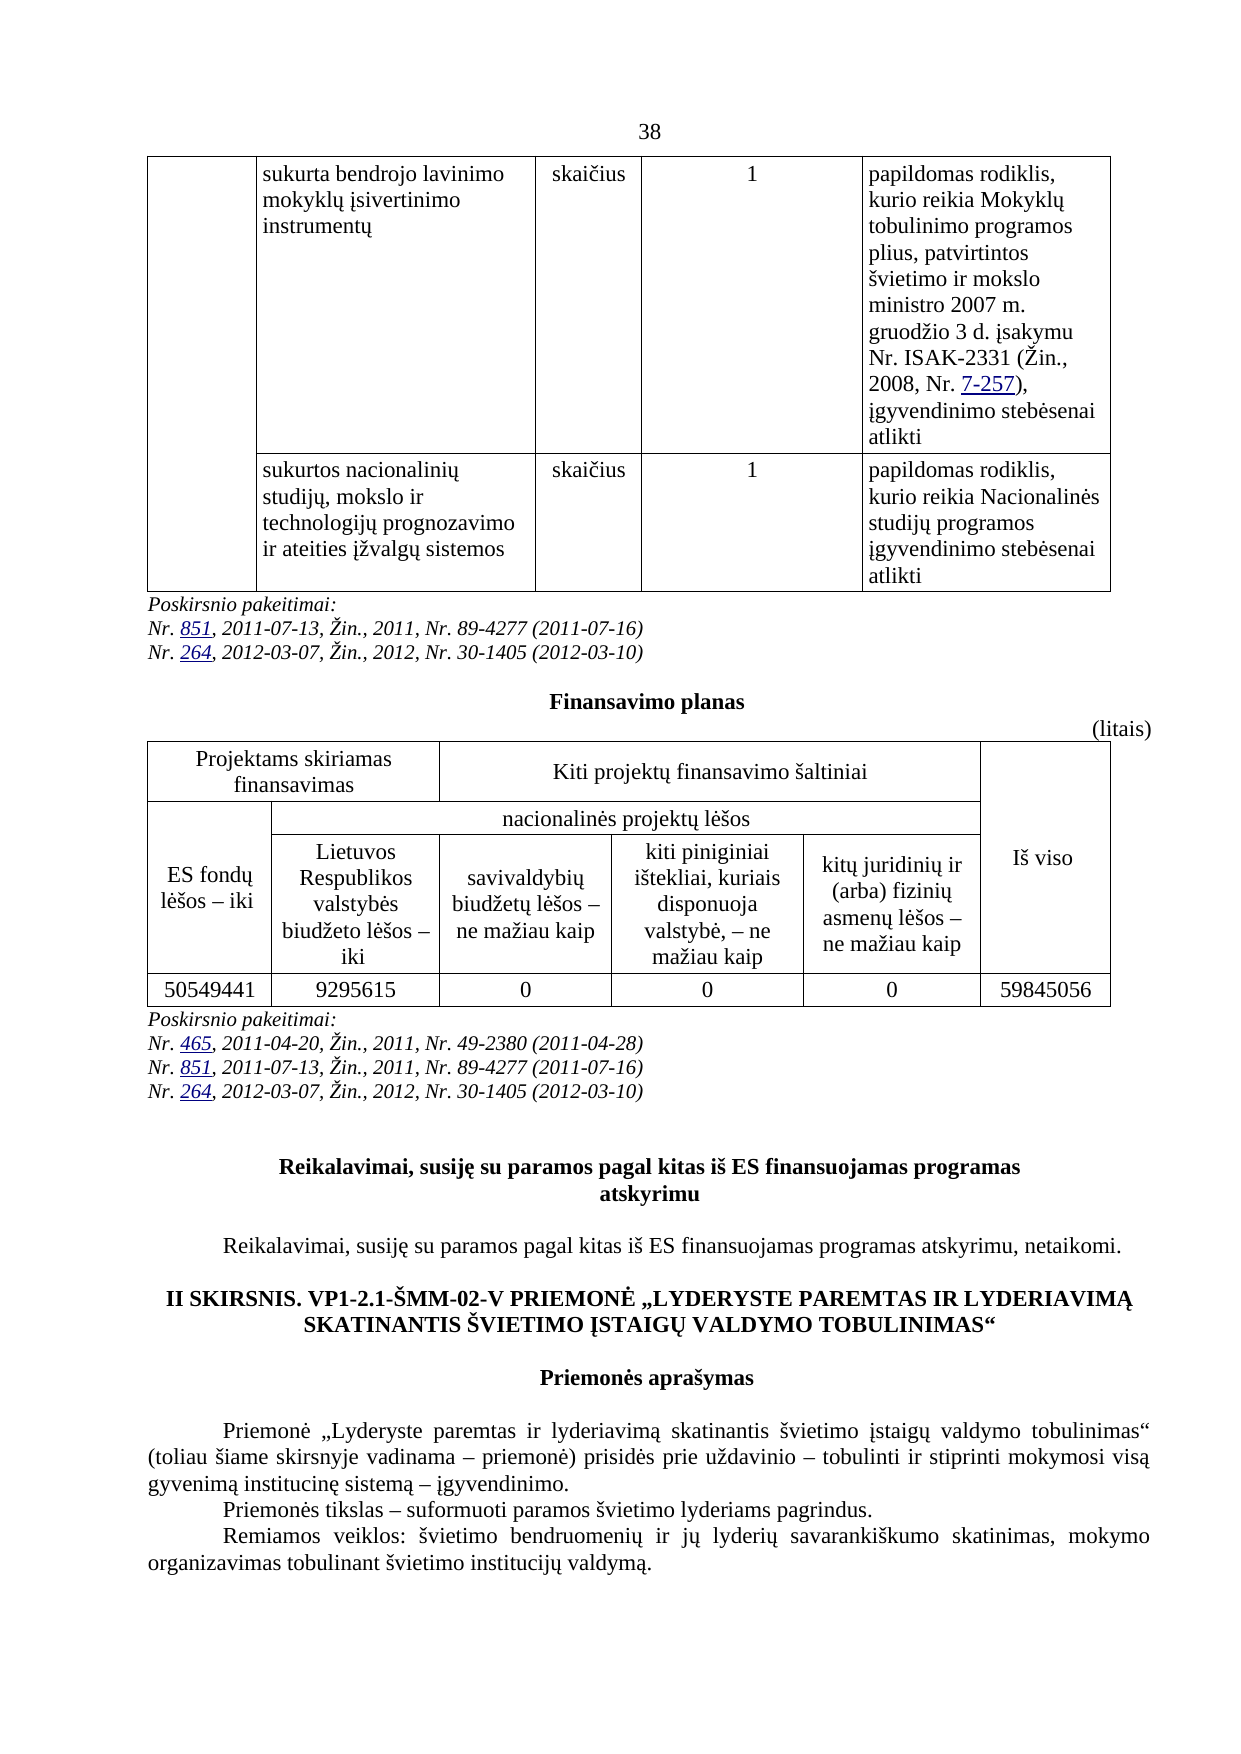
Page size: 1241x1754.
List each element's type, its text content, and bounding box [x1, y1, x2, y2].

table_cell 0 [804, 974, 980, 1006]
table_cell sukurtos nacionalinių studijų, mokslo ir technologijų prognozavimo ir ateities įžvalgų sistemos [257, 454, 535, 591]
text Nr. 264, 2012-03-07, Žin., 2012, Nr. 30-1405 (2012-03-10) [148, 640, 1152, 664]
table_cell savivaldybių biudžetų lėšos – ne mažiau kaip [440, 835, 611, 972]
table_cell 9295615 [272, 974, 439, 1006]
text Nr. 264, 2012-03-07, Žin., 2012, Nr. 30-1405 (2012-03-10) [148, 1079, 1152, 1103]
table_header Iš viso [981, 742, 1110, 972]
text Nr. 851, 2011-07-13, Žin., 2011, Nr. 89-4277 (2011-07-16) [148, 1055, 1152, 1079]
table_cell nacionalinės projektų lėšos [272, 802, 980, 834]
table_header Projektams skiriamas finansavimas [148, 742, 439, 801]
table_cell Lietuvos Respublikos valstybės biudžeto lėšos – iki [272, 835, 439, 972]
table_cell 0 [440, 974, 611, 1006]
text Priemonės tikslas – suformuoti paramos švietimo lyderiams pagrindus. [148, 1496, 1152, 1522]
table_cell skaičius [536, 157, 641, 452]
text Nr. 465, 2011-04-20, Žin., 2011, Nr. 49-2380 (2011-04-28) [148, 1031, 1152, 1055]
table_cell 59845056 [981, 974, 1110, 1006]
table_cell kitų juridinių ir (arba) fizinių asmenų lėšos – ne mažiau kaip [804, 835, 980, 972]
text Reikalavimai, susiję su paramos pagal kitas iš ES finansuojamas programas atskyrimu, netaikomi. [148, 1232, 1152, 1259]
text Priemonė „Lyderyste paremtas ir lyderiavimą skatinantis švietimo įstaigų valdymo tobulinimas“ (toliau šiame skirsnyje vadinama – priemonė) prisidės prie uždavinio – tobulinti ir stiprinti mokymosi visą gyvenimą institucinę sistemą – įgyvendinimo. [148, 1417, 1152, 1496]
table_cell [148, 157, 256, 591]
text Poskirsnio pakeitimai: [148, 1007, 1152, 1031]
text Finansavimo planas [148, 688, 1152, 715]
table_cell 0 [612, 974, 803, 1006]
table_cell 1 [642, 157, 862, 452]
text Reikalavimai, susiję su paramos pagal kitas iš ES finansuojamas programas atskyrimu [148, 1153, 1152, 1206]
text Remiamos veiklos: švietimo bendruomenių ir jų lyderių savarankiškumo skatinimas, mokymo organizavimas tobulinant švietimo institucijų valdymą. [148, 1522, 1152, 1575]
subtitle Priemonės aprašymas [148, 1364, 1152, 1391]
table_cell 1 [642, 454, 862, 591]
subtitle II SKIRSNIS. VP1-2.1-ŠMM-02-V PRIEMONĖ „LYDERYSTE PAREMTAS IR LYDERIAVIMĄ SKATINANTIS ŠVIETIMO ĮSTAIGŲ VALDYMO TOBULINIMAS“ [148, 1285, 1152, 1338]
table_cell ES fondų lėšos – iki [148, 802, 271, 972]
text Poskirsnio pakeitimai: [148, 592, 1152, 616]
table_cell 50549441 [148, 974, 271, 1006]
table_cell kiti piniginiai ištekliai, kuriais disponuoja valstybė, – ne mažiau kaip [612, 835, 803, 972]
text Nr. 851, 2011-07-13, Žin., 2011, Nr. 89-4277 (2011-07-16) [148, 616, 1152, 640]
table_cell skaičius [536, 454, 641, 591]
table_cell papildomas rodiklis, kurio reikia Mokyklų tobulinimo programos plius, patvirtintos švietimo ir mokslo ministro 2007 m. gruodžio 3 d. įsakymu Nr. ISAK-2331 (Žin., 2008, Nr. 7-257), įgyvendinimo stebėsenai atlikti [863, 157, 1110, 452]
table_header Kiti projektų finansavimo šaltiniai [440, 742, 980, 801]
text (litais) [148, 715, 1152, 741]
table_cell sukurta bendrojo lavinimo mokyklų įsivertinimo instrumentų [257, 157, 535, 452]
table_cell papildomas rodiklis, kurio reikia Nacionalinės studijų programos įgyvendinimo stebėsenai atlikti [863, 454, 1110, 591]
